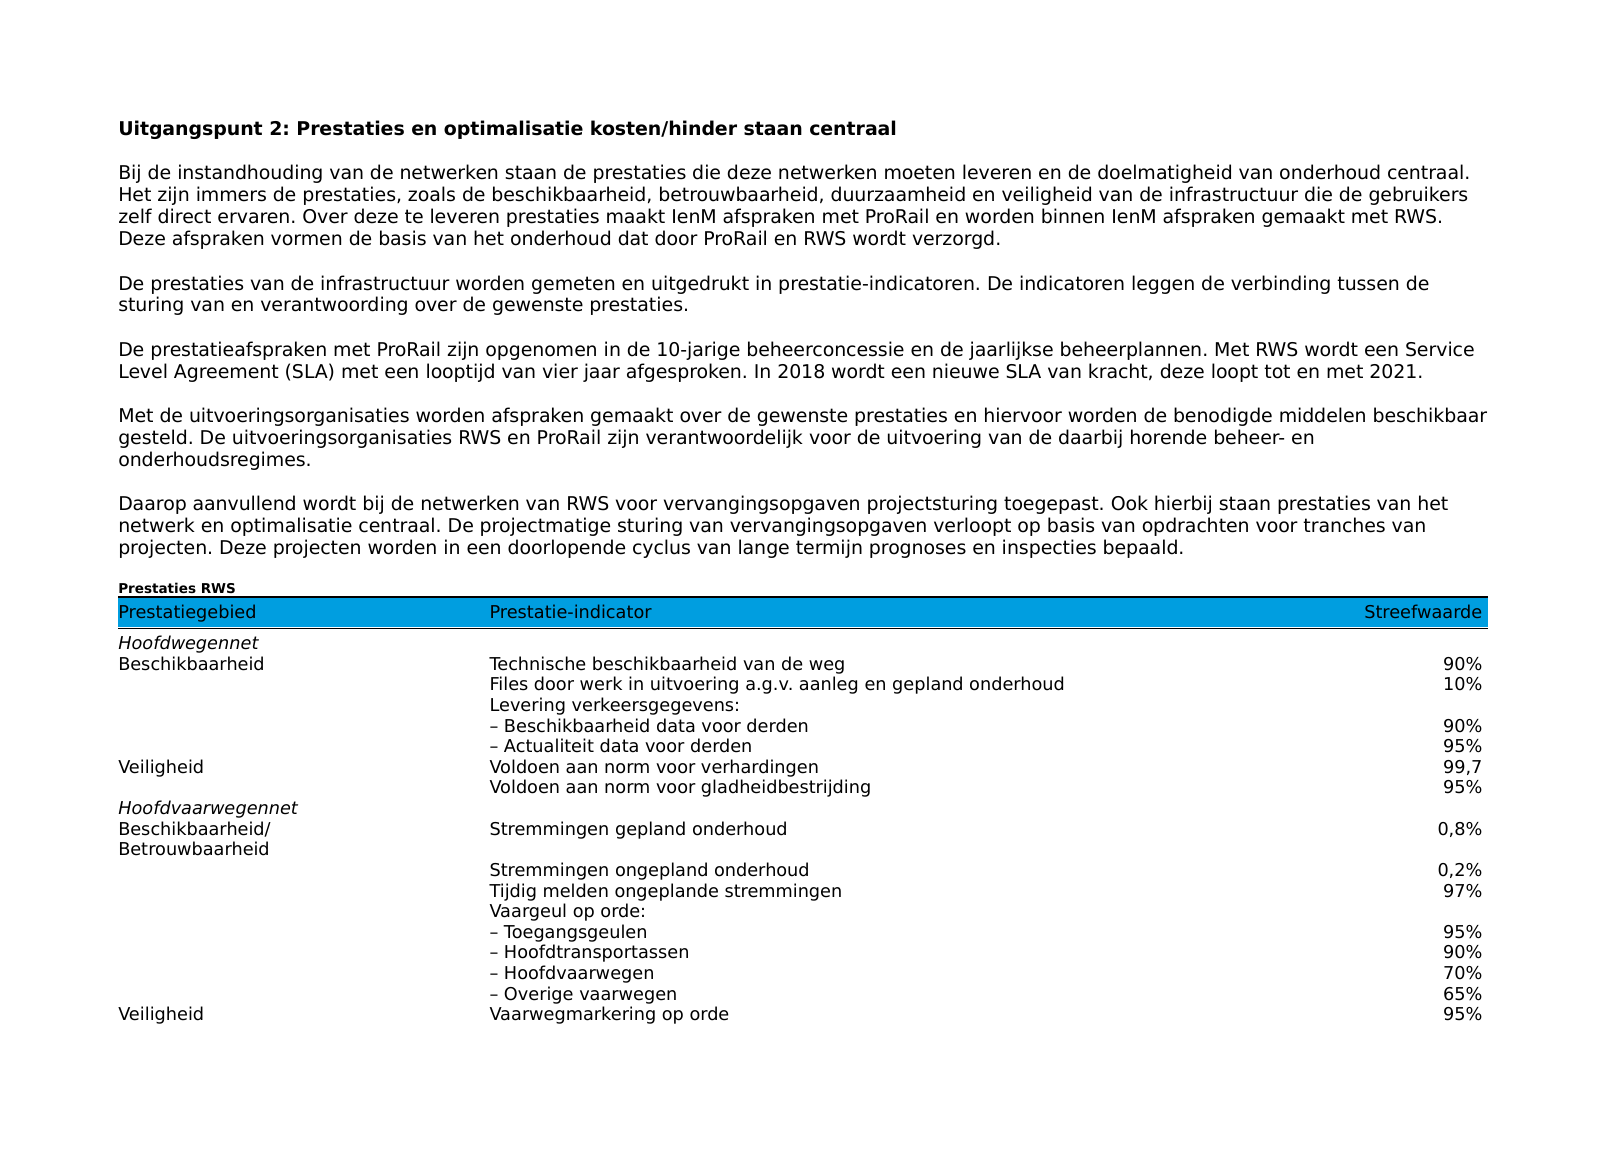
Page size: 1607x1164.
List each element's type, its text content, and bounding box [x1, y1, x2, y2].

table_cell Voldoen aan norm voor gladheidbestrijding [484, 778, 1214, 798]
table_cell – Toegangsgeulen [484, 922, 1214, 942]
table_cell [1214, 695, 1488, 716]
table_cell Stremmingen ongepland onderhoud [484, 860, 1214, 881]
table_cell [1214, 901, 1488, 922]
table_cell Beschikbaarheid [118, 654, 483, 674]
table_cell 95% [1214, 778, 1488, 798]
table_cell [118, 860, 483, 881]
table_cell 90% [1214, 716, 1488, 736]
table_cell Veiligheid [118, 1004, 483, 1025]
table_cell 99,7 [1214, 757, 1488, 777]
table_cell – Hoofdtransportassen [484, 943, 1214, 963]
table_cell 95% [1214, 736, 1488, 757]
table_cell 90% [1214, 654, 1488, 674]
subtitle Uitgangspunt 2: Prestaties en optimalisatie kosten/hinder staan centraal [118, 118, 1488, 140]
table_cell Voldoen aan norm voor verhardingen [484, 757, 1214, 777]
table_cell [118, 695, 483, 716]
table_cell Streefwaarde [1214, 598, 1488, 627]
table_cell [118, 716, 483, 736]
table_cell 95% [1214, 1004, 1488, 1025]
table_cell Files door werk in uitvoering a.g.v. aanleg en gepland onderhoud [484, 674, 1214, 695]
table_cell [118, 674, 483, 695]
table_header Prestaties RWS [118, 581, 1488, 596]
text Met de uitvoeringsorganisaties worden afspraken gemaakt over de gewenste prestaties en hiervoor worden de benodigde middelen beschikbaar gesteld. De uitvoeringsorganisaties RWS en ProRail zijn verantwoordelijk voor de uitvoering van de daarbij horende beheer- en onderhoudsregimes. [118, 405, 1488, 471]
table_cell 0,2% [1214, 860, 1488, 881]
table_cell Levering verkeersgegevens: [484, 695, 1214, 716]
table_cell 90% [1214, 943, 1488, 963]
table_cell – Hoofdvaarwegen [484, 963, 1214, 984]
table_cell Stremmingen gepland onderhoud [484, 819, 1214, 860]
table_cell Prestatiegebied [118, 598, 483, 627]
table_cell 10% [1214, 674, 1488, 695]
table_cell [118, 963, 483, 984]
table_cell Vaarwegmarkering op orde [484, 1004, 1214, 1025]
table_cell [118, 778, 483, 798]
table_cell – Actualiteit data voor derden [484, 736, 1214, 757]
table_cell 95% [1214, 922, 1488, 942]
table_cell Vaargeul op orde: [484, 901, 1214, 922]
table_cell [118, 984, 483, 1004]
table_cell [118, 736, 483, 757]
table_cell Prestatie-indicator [484, 598, 1214, 627]
table_cell Technische beschikbaarheid van de weg [484, 654, 1214, 674]
table_cell 0,8% [1214, 819, 1488, 860]
table_cell Hoofdwegennet [118, 629, 1488, 654]
text De prestatieafspraken met ProRail zijn opgenomen in de 10-jarige beheerconcessie en de jaarlijkse beheerplannen. Met RWS wordt een Service Level Agreement (SLA) met een looptijd van vier jaar afgesproken. In 2018 wordt een nieuwe SLA van kracht, deze loopt tot en met 2021. [118, 338, 1488, 382]
table_cell Beschikbaarheid/ Betrouwbaarheid [118, 819, 483, 860]
table_cell [118, 881, 483, 901]
text Bij de instandhouding van de netwerken staan de prestaties die deze netwerken moeten leveren en de doelmatigheid van onderhoud centraal. Het zijn immers de prestaties, zoals de beschikbaarheid, betrouwbaarheid, duurzaamheid en veiligheid van de infrastructuur die de gebruikers zelf direct ervaren. Over deze te leveren prestaties maakt IenM afspraken met ProRail en worden binnen IenM afspraken gemaakt met RWS. Deze afspraken vormen de basis van het onderhoud dat door ProRail en RWS wordt verzorgd. [118, 162, 1488, 250]
table_cell 97% [1214, 881, 1488, 901]
table_cell – Overige vaarwegen [484, 984, 1214, 1004]
table_cell 65% [1214, 984, 1488, 1004]
table_cell Tijdig melden ongeplande stremmingen [484, 881, 1214, 901]
table_cell [118, 943, 483, 963]
table_cell Veiligheid [118, 757, 483, 777]
table_cell – Beschikbaarheid data voor derden [484, 716, 1214, 736]
table_cell Hoofdvaarwegennet [118, 798, 1488, 819]
text De prestaties van de infrastructuur worden gemeten en uitgedrukt in prestatie-indicatoren. De indicatoren leggen de verbinding tussen de sturing van en verantwoording over de gewenste prestaties. [118, 272, 1488, 316]
table_cell 70% [1214, 963, 1488, 984]
table_cell [118, 922, 483, 942]
table_cell [118, 901, 483, 922]
text Daarop aanvullend wordt bij de netwerken van RWS voor vervangingsopgaven projectsturing toegepast. Ook hierbij staan prestaties van het netwerk en optimalisatie centraal. De projectmatige sturing van vervangingsopgaven verloopt op basis van opdrachten voor tranches van projecten. Deze projecten worden in een doorlopende cyclus van lange termijn prognoses en inspecties bepaald. [118, 493, 1488, 559]
